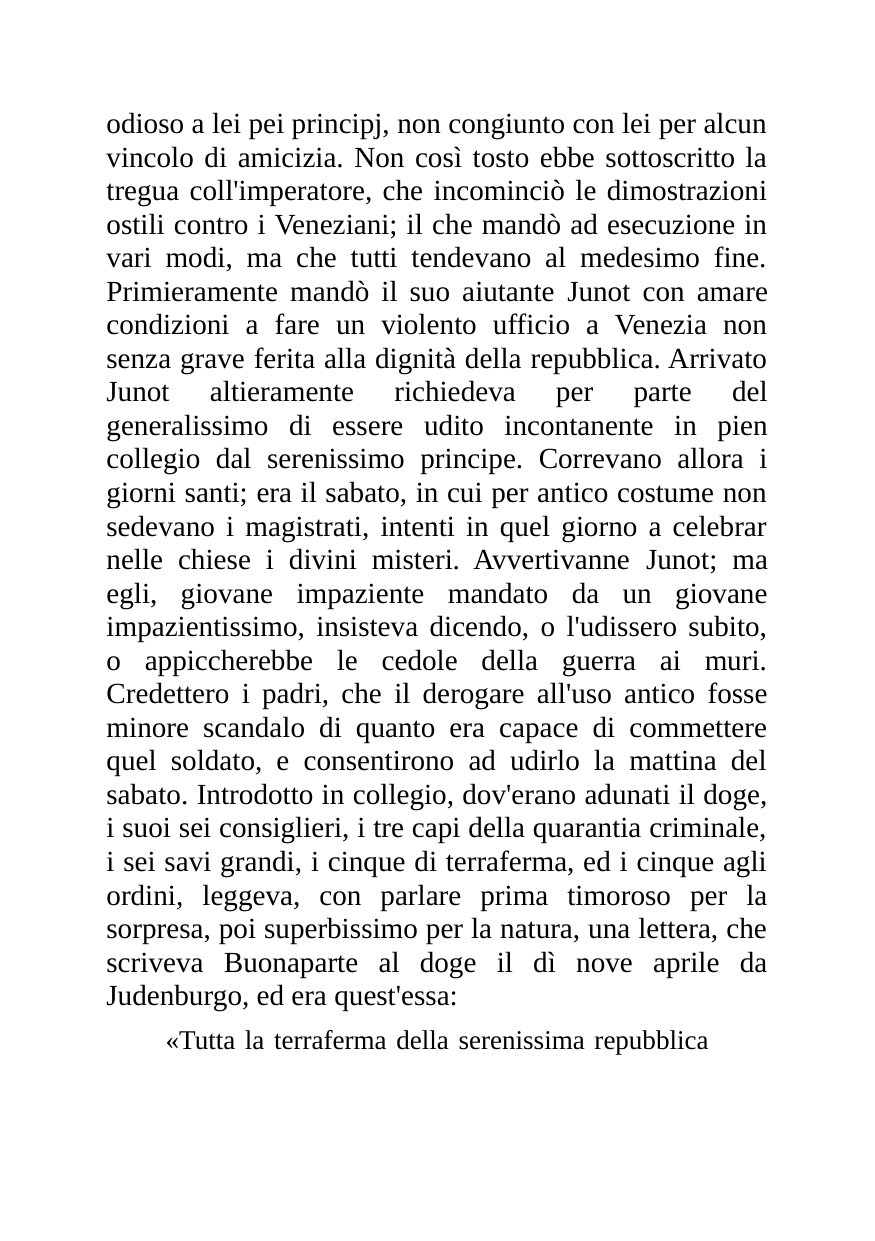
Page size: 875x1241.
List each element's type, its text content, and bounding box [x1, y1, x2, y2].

text «Tutta la terraferma della serenissima repubblica [165, 1024, 709, 1056]
text odioso a lei pei principj, non congiunto con lei per alcun vincolo di amicizia. Non così tosto ebbe sottoscritto la tregua coll'imperatore, che incominciò le dimostrazioni ostili contro i Veneziani; il che mandò ad esecuzione in vari modi, ma che tutti tendevano al medesimo fine. Primieramente mandò il suo aiutante Junot con amare condizioni a fare un violento ufficio a Venezia non senza grave ferita alla dignità della repubblica. Arrivato Junot altieramente richiedeva per parte del generalissimo di essere udito incontanente in pien collegio dal serenissimo principe. Correvano allora i giorni santi; era il sabato, in cui per antico costume non sedevano i magistrati, intenti in quel giorno a celebrar nelle chiese i divini misteri. Avvertivanne Junot; ma egli, giovane impaziente mandato da un giovane impazientissimo, insisteva dicendo, o l'udissero subito, o appiccherebbe le cedole della guerra ai muri. Credettero i padri, che il derogare all'uso antico fosse minore scandalo di quanto era capace di commettere quel soldato, e consentirono ad udirlo la mattina del sabato. Introdotto in collegio, dov'erano adunati il doge, i suoi sei consiglieri, i tre capi della quarantia criminale, i sei savi grandi, i cinque di terraferma, ed i cinque agli ordini, leggeva, con parlare prima timoroso per la sorpresa, poi superbissimo per la natura, una lettera, che scriveva Buonaparte al doge il dì nove aprile da Judenburgo, ed era quest'essa: [106, 106, 768, 1012]
